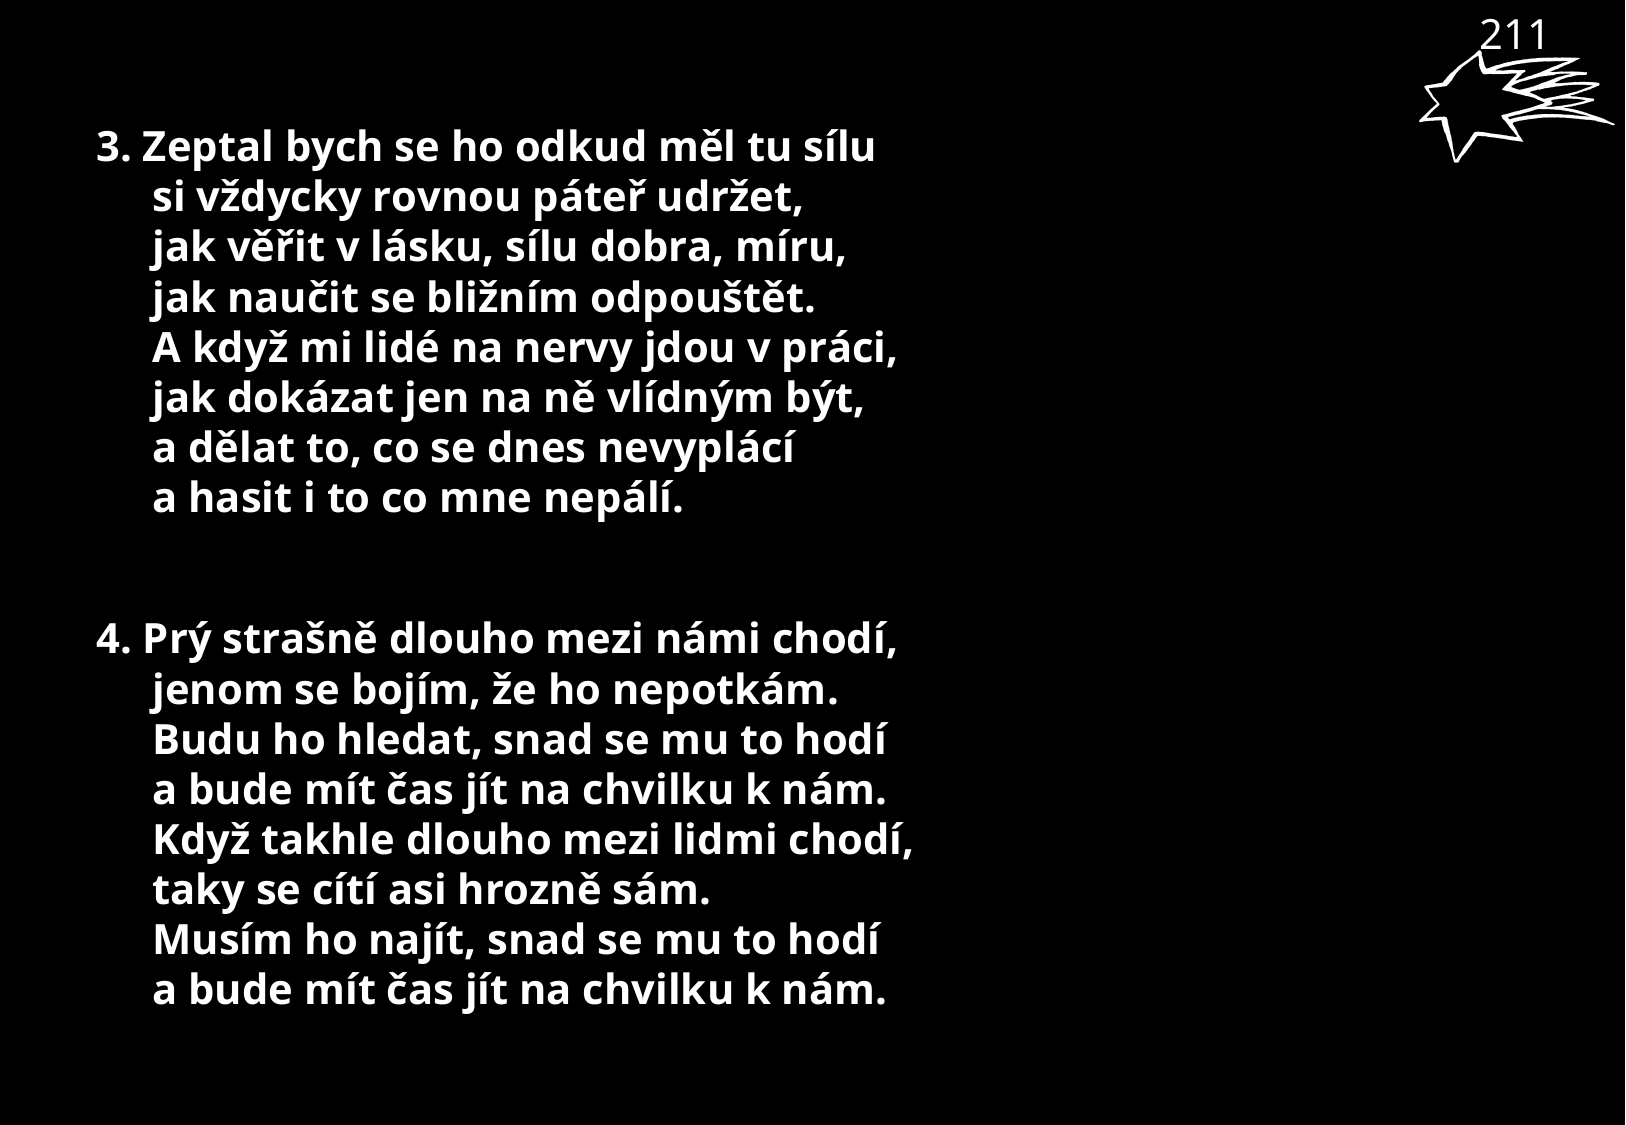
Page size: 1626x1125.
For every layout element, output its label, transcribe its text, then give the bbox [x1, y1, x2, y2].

list 3. Zeptal bych se ho odkud měl tu sílu si vždycky rovnou páteř udržet, jak věřit v lásku, sílu dobra, míru, jak naučit se bližním odpouštět. A když mi lidé na nervy jdou v práci, jak dokázat jen na ně vlídným být, a dělat to, co se dnes nevyplácí a hasit i to co mne nepálí. 4. Prý strašně dlouho mezi námi chodí, jenom se bojím, že ho nepotkám. Budu ho hledat, snad se mu to hodí a bude mít čas jít na chvilku k nám. Když takhle dlouho mezi lidmi chodí, taky se cítí asi hrozně sám. Musím ho najít, snad se mu to hodí a bude mít čas jít na chvilku k nám. [81, 112, 1544, 1101]
text_box 211 [1405, 0, 1626, 66]
